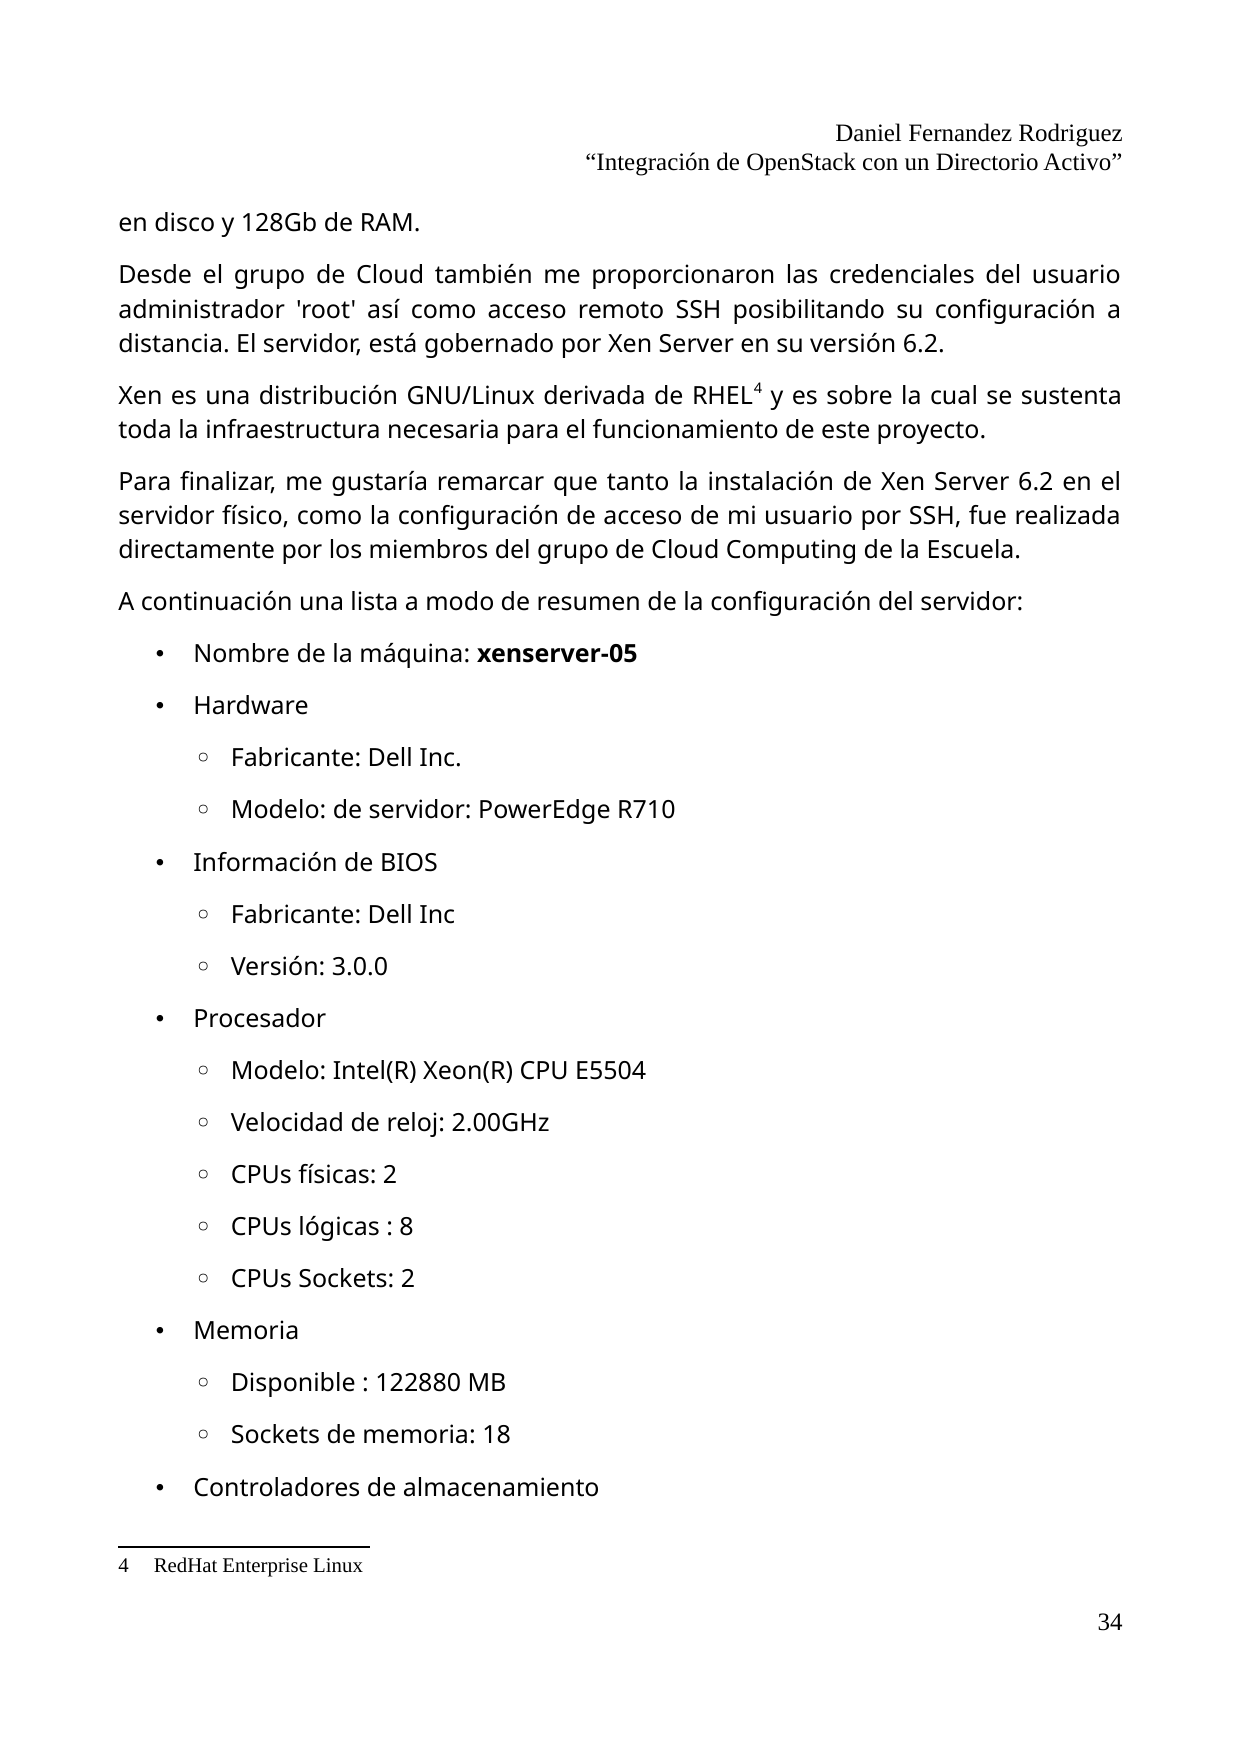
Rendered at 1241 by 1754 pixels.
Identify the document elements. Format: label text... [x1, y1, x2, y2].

list Sockets de memoria: 18 [193, 1417, 1122, 1451]
list Modelo: de servidor: PowerEdge R710 [193, 792, 1122, 826]
text A continuación una lista a modo de resumen de la configuración del servidor: [118, 584, 1122, 618]
list Hardware [156, 688, 1122, 722]
list Versión: 3.0.0 [193, 948, 1122, 982]
text Desde el grupo de Cloud también me proporcionaron las credenciales del usuario administrador 'root' así como acceso remoto SSH posibilitando su configuración a distancia. El servidor, está gobernado por Xen Server en su versión 6.2. [118, 257, 1122, 359]
text Para finalizar, me gustaría remarcar que tanto la instalación de Xen Server 6.2 en el servidor físico, como la configuración de acceso de mi usuario por SSH, fue realizada directamente por los miembros del grupo de Cloud Computing de la Escuela. [118, 463, 1122, 566]
list Disponible : 122880 MB [193, 1365, 1122, 1399]
list Velocidad de reloj: 2.00GHz [193, 1104, 1122, 1139]
list Memoria [156, 1313, 1122, 1347]
list Información de BIOS [156, 844, 1122, 878]
text en disco y 128Gb de RAM. [118, 205, 1122, 239]
list CPUs físicas: 2 [193, 1157, 1122, 1191]
list Fabricante: Dell Inc. [193, 740, 1122, 774]
list Procesador [156, 1000, 1122, 1034]
list Modelo: Intel(R) Xeon(R) CPU E5504 [193, 1052, 1122, 1087]
list Controladores de almacenamiento [156, 1469, 1122, 1503]
list CPUs lógicas : 8 [193, 1209, 1122, 1243]
text RedHat Enterprise Linux [118, 1553, 1122, 1577]
list Nombre de la máquina: xenserver-05 [156, 636, 1122, 670]
text Xen es una distribución GNU/Linux derivada de RHEL y es sobre la cual se sustenta toda la infraestructura necesaria para el funcionamiento de este proyecto. [118, 377, 1122, 446]
list Fabricante: Dell Inc [193, 896, 1122, 930]
list CPUs Sockets: 2 [193, 1261, 1122, 1295]
